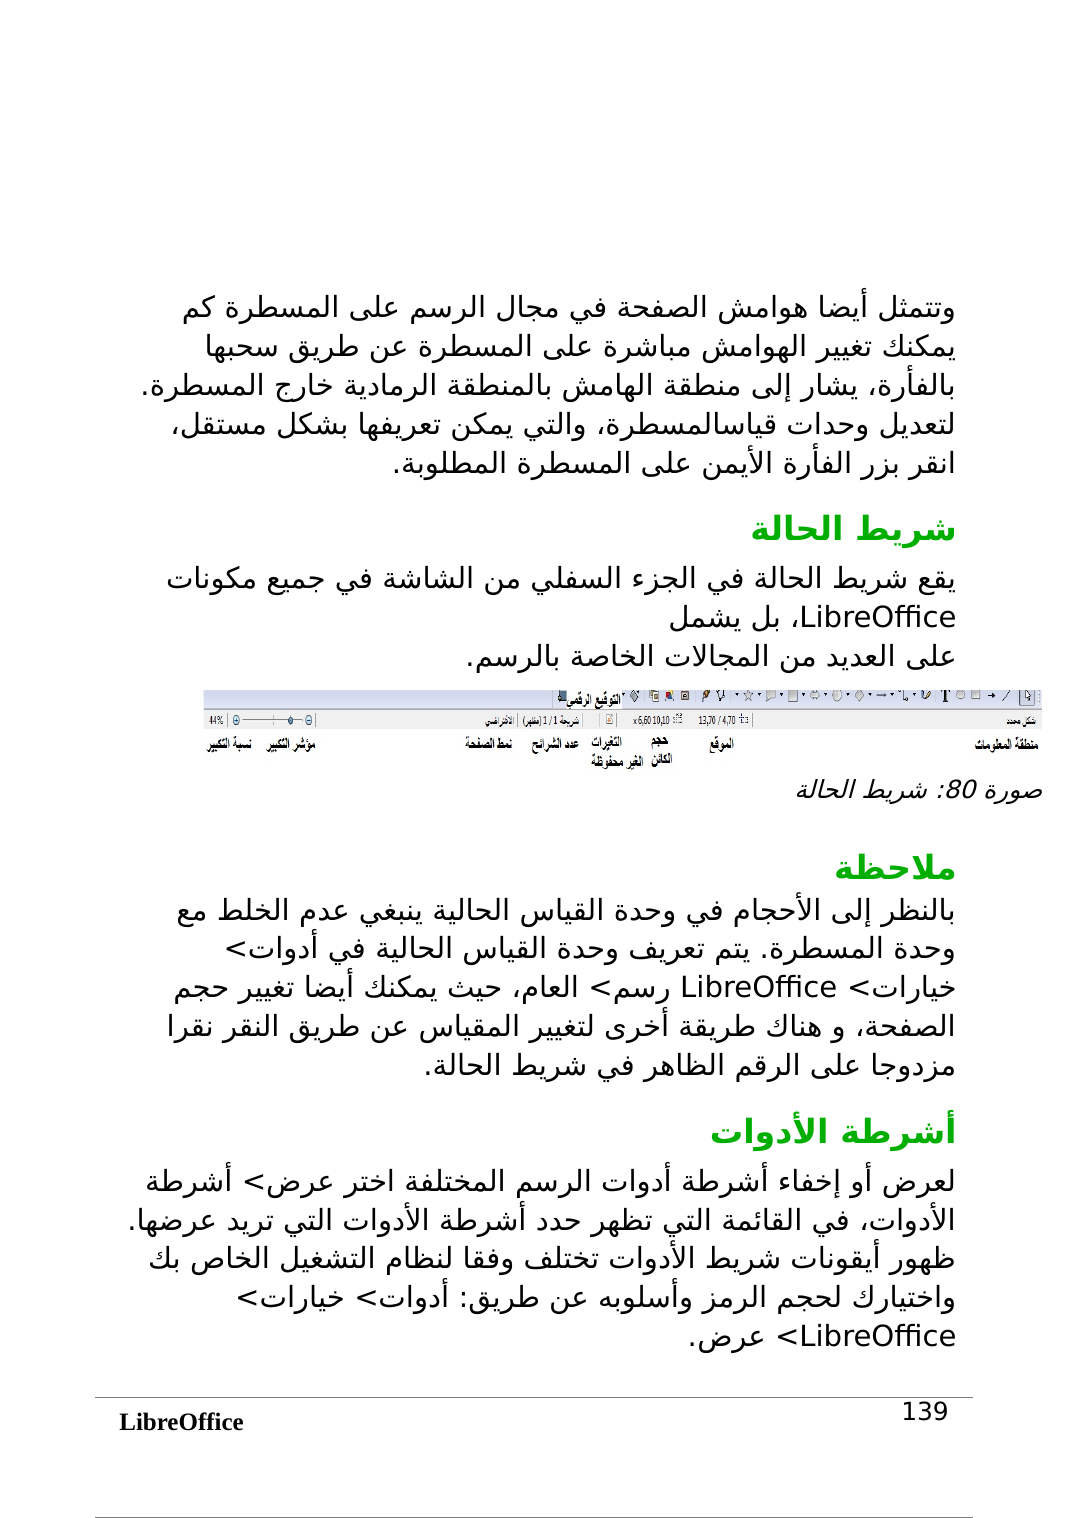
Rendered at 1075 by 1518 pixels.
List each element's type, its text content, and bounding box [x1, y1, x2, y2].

text ملاحظة [118, 848, 957, 887]
subtitle شريط الحالة [118, 510, 957, 549]
subtitle أشرطة الأدوات [118, 1113, 957, 1151]
text ظهور أيقونات شريط الأدوات تختلف وفقا لنظام التشغيل الخاص بك واختيارك لحجم الرمز وأسلوبه عن طريق: أدوات> خيارات> LibreOffice> عرض. [118, 1242, 957, 1354]
text لعرض أو إخفاء أشرطة أدوات الرسم المختلفة اختر عرض> أشرطة الأدوات، في القائمة التي تظهر حدد أشرطة الأدوات التي تريد عرضها. [118, 1164, 957, 1237]
text بالنظر إلى الأحجام في وحدة القياس الحالية ينبغي عدم الخلط مع وحدة المسطرة. يتم تعريف وحدة القياس الحالية في أدوات> خيارات> LibreOffice رسم> العام، حيث يمكنك أيضا تغيير حجم الصفحة، و هناك طريقة أخرى لتغيير المقياس عن طريق النقر نقرا مزدوجا على الرقم الظاهر في شريط الحالة. [118, 893, 957, 1083]
text وتتمثل أيضا هوامش الصفحة في مجال الرسم على المسطرة كم يمكنك تغيير الهوامش مباشرة على المسطرة عن طريق سحبها بالفأرة، يشار إلى منطقة الهامش بالمنطقة الرمادية خارج المسطرة. [118, 290, 957, 402]
picture [203, 690, 1043, 776]
text يقع شريط الحالة في الجزء السفلي من الشاشة في جميع مكونات LibreOffice، بل يشمل على العديد من المجالات الخاصة بالرسم. [118, 561, 957, 673]
text لتعديل وحدات قياسالمسطرة، والتي يمكن تعريفها بشكل مستقل، انقر بزر الفأرة الأيمن على المسطرة المطلوبة. [118, 407, 957, 480]
text صورة 80: شريط الحالة [33, 776, 1042, 804]
